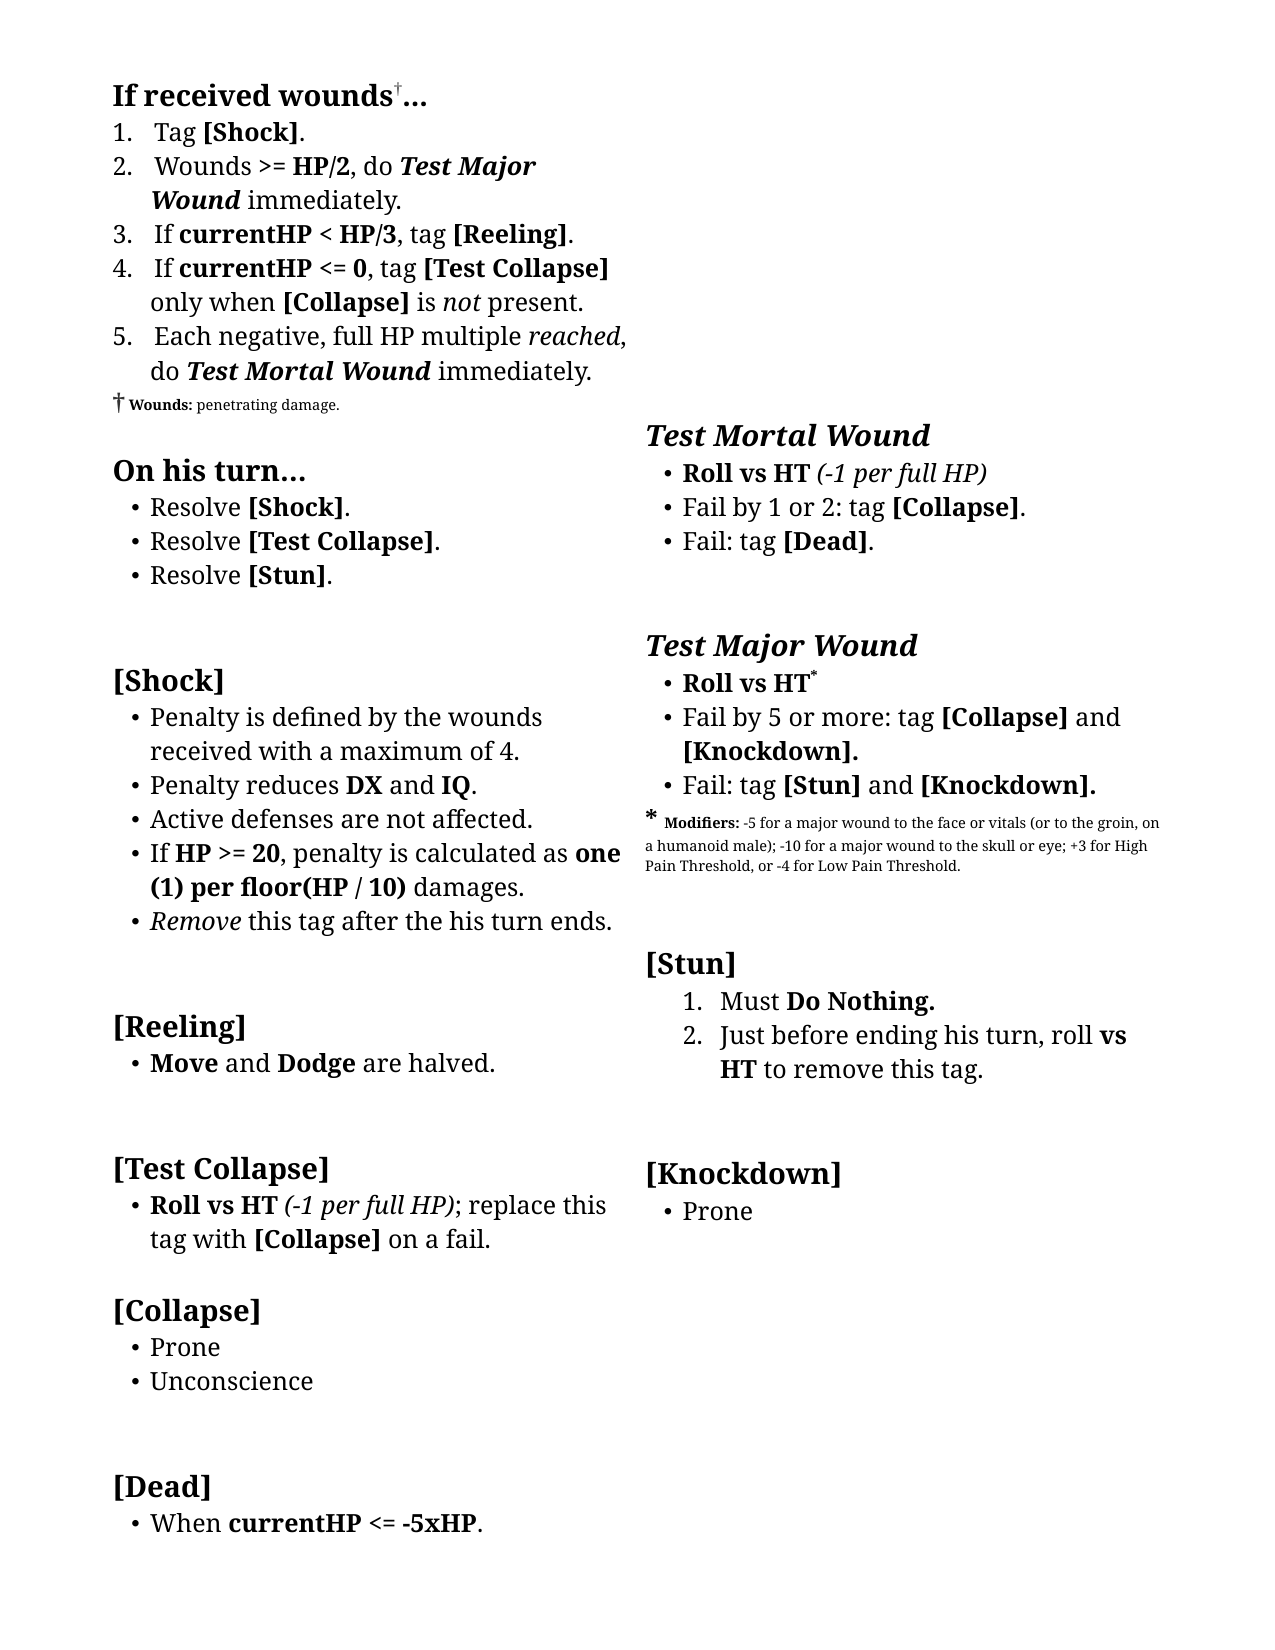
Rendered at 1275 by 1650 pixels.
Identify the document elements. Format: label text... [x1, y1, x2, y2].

list Prone [664, 1193, 1162, 1227]
list Must Do Nothing. [682, 983, 1162, 1017]
list If currentHP <= 0, tag [Test Collapse] only when [Collapse] is not present. [112, 251, 630, 319]
text * Modifiers: -5 for a major wound to the face or vitals (or to the groin, on a humanoid male); -10 for a major wound to the skull or eye; +3 for High Pain Threshold, or -4 for Low Pain Threshold. [645, 802, 1162, 875]
list Wounds >= HP/2, do Test Major Wound immediately. [112, 149, 630, 217]
text [Shock] [112, 660, 630, 700]
list Fail: tag [Dead]. [664, 523, 1162, 557]
list Move and Dodge are halved. [131, 1046, 630, 1080]
list Penalty is defined by the wounds received with a maximum of 4. [131, 700, 630, 768]
text [Stun] [645, 943, 1162, 983]
list Resolve [Test Collapse]. [131, 524, 630, 558]
list Roll vs HT (-1 per full HP) [664, 455, 1162, 489]
text [Test Collapse] [112, 1148, 630, 1188]
list Active defenses are not affected. [131, 802, 630, 836]
list Fail by 5 or more: tag [Collapse] and [Knockdown]. [664, 699, 1162, 767]
list Unconscience [131, 1364, 630, 1398]
list Fail: tag [Stun] and [Knockdown]. [664, 767, 1162, 802]
text [Knockdown] [645, 1153, 1162, 1193]
list Fail by 1 or 2: tag [Collapse]. [664, 489, 1162, 523]
text Test Mortal Wound [645, 416, 1162, 455]
list Just before ending his turn, roll vs HT to remove this tag. [682, 1017, 1162, 1085]
list Prone [131, 1330, 630, 1364]
text [Reeling] [112, 1006, 630, 1046]
list Remove this tag after the his turn ends. [131, 904, 630, 938]
text [Collapse] [112, 1290, 630, 1330]
list Each negative, full HP multiple reached, do Test Mortal Wound immediately. [112, 319, 630, 387]
list Resolve [Shock]. [131, 490, 630, 524]
text On his turn… [112, 450, 630, 490]
list Tag [Shock]. [112, 115, 630, 149]
list Roll vs HT* [664, 665, 1162, 699]
list If HP >= 20, penalty is calculated as one (1) per floor(HP / 10) damages. [131, 836, 630, 904]
text Test Major Wound [645, 626, 1162, 665]
list When currentHP <= -5xHP. [131, 1506, 630, 1540]
list Resolve [Stun]. [131, 558, 630, 592]
list If received wounds†... [112, 75, 630, 115]
text † Wounds: penetrating damage. [112, 387, 630, 416]
list If currentHP < HP/3, tag [Reeling]. [112, 217, 630, 251]
list Penalty reduces DX and IQ. [131, 768, 630, 802]
text [Dead] [112, 1466, 630, 1506]
list Roll vs HT (-1 per full HP); replace this tag with [Collapse] on a fail. [131, 1188, 630, 1256]
